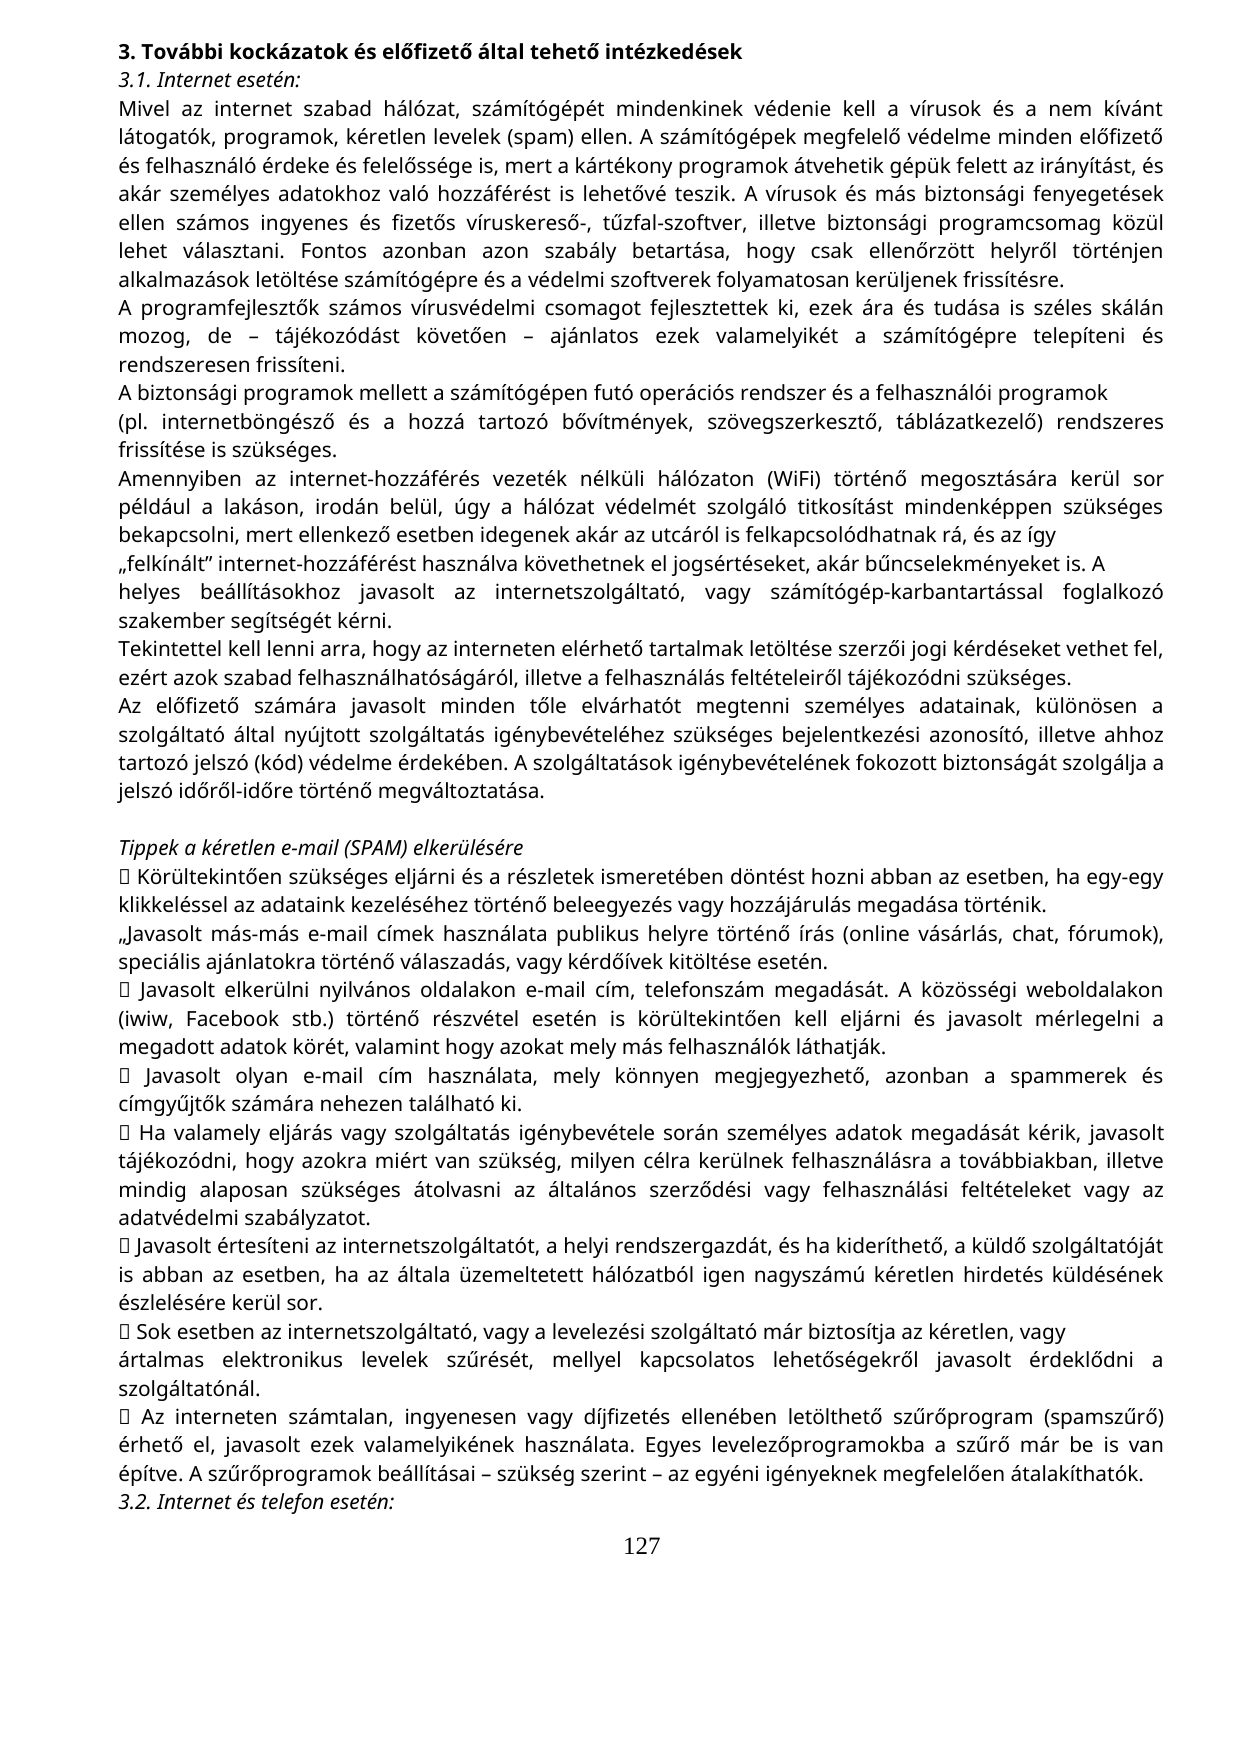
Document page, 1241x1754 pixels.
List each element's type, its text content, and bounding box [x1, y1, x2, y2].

text Tippek a kéretlen e-mail (SPAM) elkerülésére [118, 833, 1165, 862]
text  Javasolt olyan e-mail cím használata, mely könnyen megjegyezhető, azonban a spammerek és címgyűjtők számára nehezen található ki. [118, 1061, 1165, 1118]
text 3.2. Internet és telefon esetén: [118, 1487, 1165, 1516]
text  Körültekintően szükséges eljárni és a részletek ismeretében döntést hozni abban az esetben, ha egy-egy klikkeléssel az adataink kezeléséhez történő beleegyezés vagy hozzájárulás megadása történik. [118, 862, 1165, 919]
text Amennyiben az internet-hozzáférés vezeték nélküli hálózaton (WiFi) történő megosztására kerül sor például a lakáson, irodán belül, úgy a hálózat védelmét szolgáló titkosítást mindenképpen szükséges bekapcsolni, mert ellenkező esetben idegenek akár az utcáról is felkapcsolódhatnak rá, és az így [118, 464, 1165, 549]
text  Az interneten számtalan, ingyenesen vagy díjfizetés ellenében letölthető szűrőprogram (spamszűrő) érhető el, javasolt ezek valamelyikének használata. Egyes levelezőprogramokba a szűrő már be is van építve. A szűrőprogramok beállításai – szükség szerint – az egyéni igényeknek megfelelően átalakíthatók. [118, 1402, 1165, 1487]
text A programfejlesztők számos vírusvédelmi csomagot fejlesztettek ki, ezek ára és tudása is széles skálán mozog, de – tájékozódást követően – ajánlatos ezek valamelyikét a számítógépre telepíteni és rendszeresen frissíteni. [118, 293, 1165, 378]
text  Javasolt elkerülni nyilvános oldalakon e-mail cím, telefonszám megadását. A közösségi weboldalakon (iwiw, Facebook stb.) történő részvétel esetén is körültekintően kell eljárni és javasolt mérlegelni a megadott adatok körét, valamint hogy azokat mely más felhasználók láthatják. [118, 976, 1165, 1061]
text 3.1. Internet esetén: [118, 66, 1165, 94]
text  Ha valamely eljárás vagy szolgáltatás igénybevétele során személyes adatok megadását kérik, javasolt tájékozódni, hogy azokra miért van szükség, milyen célra kerülnek felhasználásra a továbbiakban, illetve mindig alaposan szükséges átolvasni az általános szerződési vagy felhasználási feltételeket vagy az adatvédelmi szabályzatot. [118, 1118, 1165, 1232]
text A biztonsági programok mellett a számítógépen futó operációs rendszer és a felhasználói programok [118, 378, 1165, 407]
text helyes beállításokhoz javasolt az internetszolgáltató, vagy számítógép-karbantartással foglalkozó szakember segítségét kérni. [118, 577, 1165, 634]
text (pl. internetböngésző és a hozzá tartozó bővítmények, szövegszerkesztő, táblázatkezelő) rendszeres frissítése is szükséges. [118, 407, 1165, 464]
text  Sok esetben az internetszolgáltató, vagy a levelezési szolgáltató már biztosítja az kéretlen, vagy [118, 1317, 1165, 1345]
text 3. További kockázatok és előfizető által tehető intézkedések [118, 37, 1165, 66]
text Mivel az internet szabad hálózat, számítógépét mindenkinek védenie kell a vírusok és a nem kívánt látogatók, programok, kéretlen levelek (spam) ellen. A számítógépek megfelelő védelme minden előfizető és felhasználó érdeke és felelőssége is, mert a kártékony programok átvehetik gépük felett az irányítást, és akár személyes adatokhoz való hozzáférést is lehetővé teszik. A vírusok és más biztonsági fenyegetések ellen számos ingyenes és fizetős víruskereső-, tűzfal-szoftver, illetve biztonsági programcsomag közül lehet választani. Fontos azonban azon szabály betartása, hogy csak ellenőrzött helyről történjen alkalmazások letöltése számítógépre és a védelmi szoftverek folyamatosan kerüljenek frissítésre. [118, 94, 1165, 293]
text „felkínált” internet-hozzáférést használva követhetnek el jogsértéseket, akár bűncselekményeket is. A [118, 549, 1165, 577]
text Tekintettel kell lenni arra, hogy az interneten elérhető tartalmak letöltése szerzői jogi kérdéseket vethet fel, ezért azok szabad felhasználhatóságáról, illetve a felhasználás feltételeiről tájékozódni szükséges. [118, 634, 1165, 691]
text Az előfizető számára javasolt minden tőle elvárhatót megtenni személyes adatainak, különösen a szolgáltató által nyújtott szolgáltatás igénybevételéhez szükséges bejelentkezési azonosító, illetve ahhoz tartozó jelszó (kód) védelme érdekében. A szolgáltatások igénybevételének fokozott biztonságát szolgálja a jelszó időről-időre történő megváltoztatása. [118, 691, 1165, 805]
text  Javasolt értesíteni az internetszolgáltatót, a helyi rendszergazdát, és ha kideríthető, a küldő szolgáltatóját is abban az esetben, ha az általa üzemeltetett hálózatból igen nagyszámú kéretlen hirdetés küldésének észlelésére kerül sor. [118, 1232, 1165, 1317]
text „Javasolt más-más e-mail címek használata publikus helyre történő írás (online vásárlás, chat, fórumok), speciális ajánlatokra történő válaszadás, vagy kérdőívek kitöltése esetén. [118, 919, 1165, 976]
text ártalmas elektronikus levelek szűrését, mellyel kapcsolatos lehetőségekről javasolt érdeklődni a szolgáltatónál. [118, 1345, 1165, 1402]
